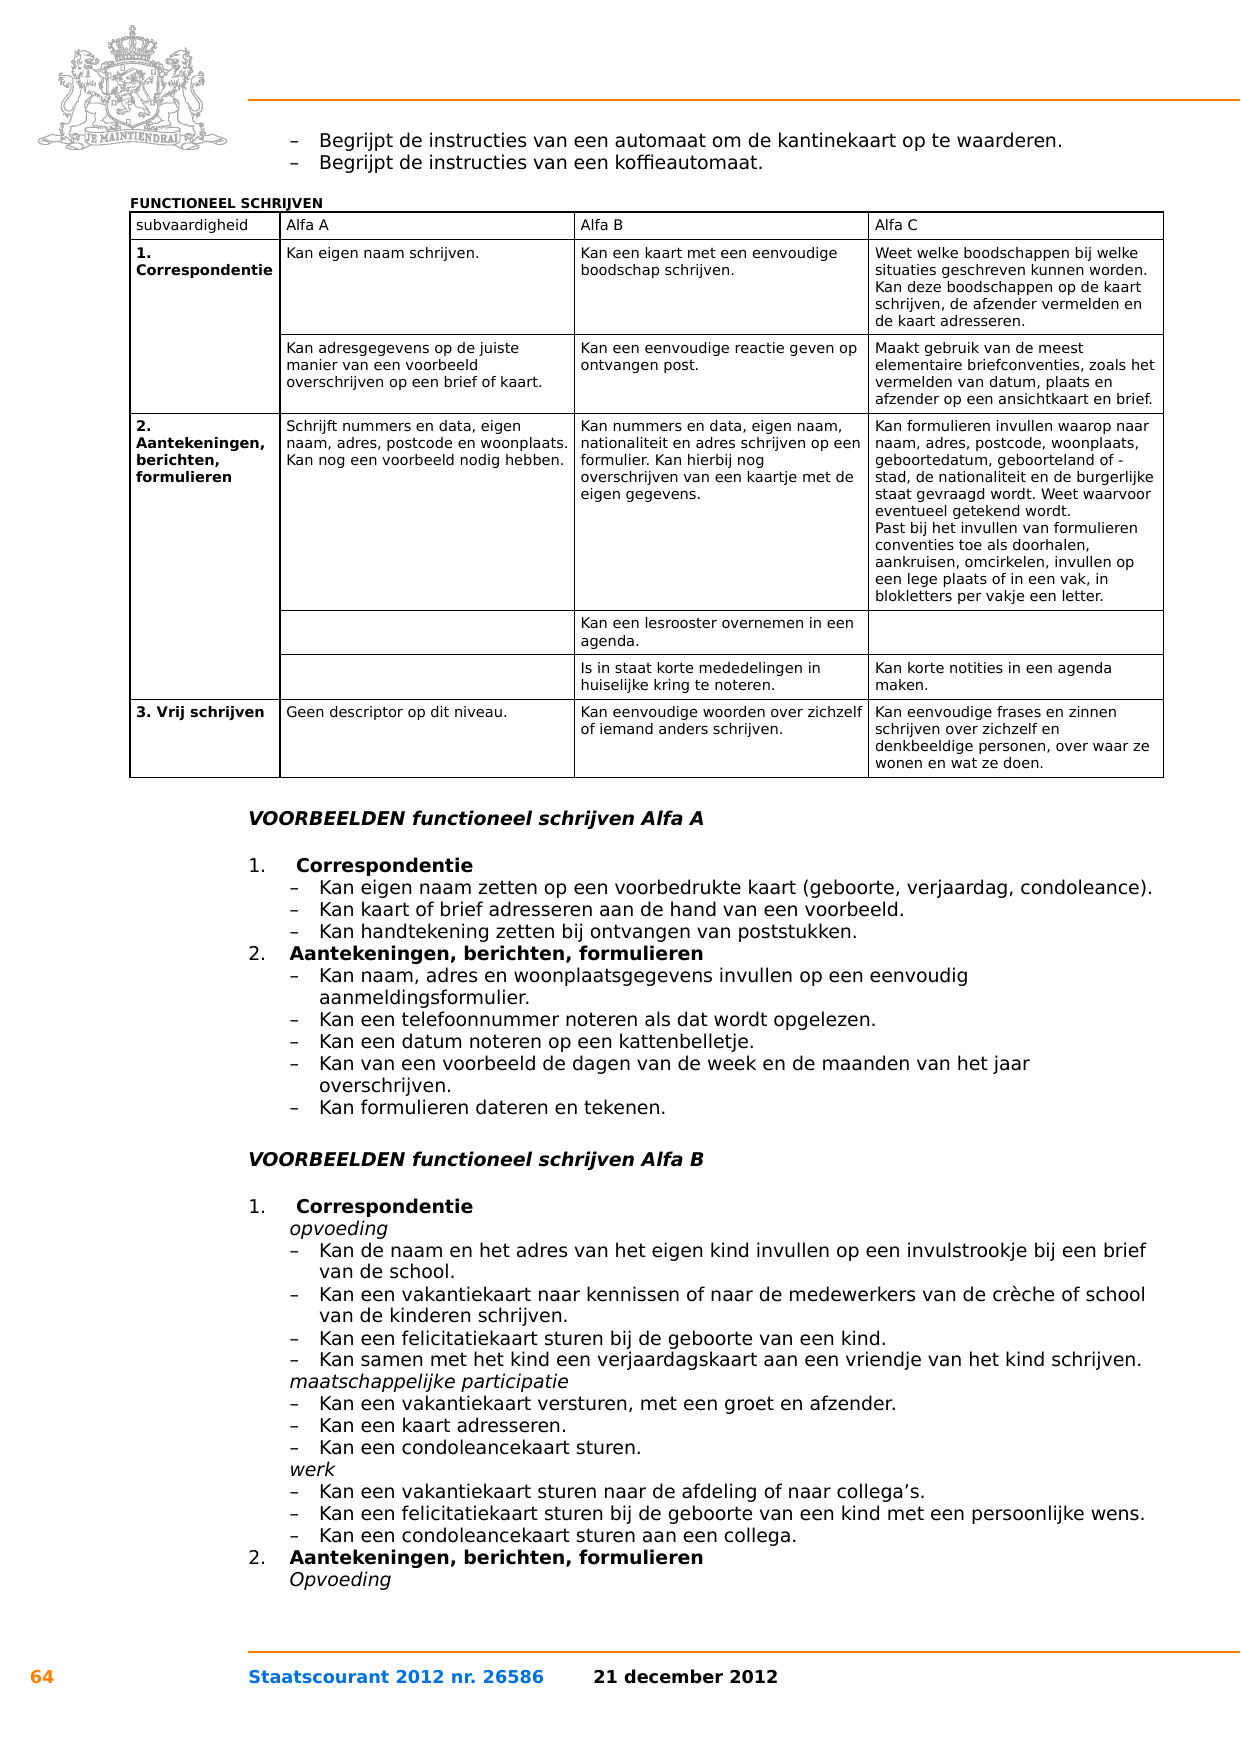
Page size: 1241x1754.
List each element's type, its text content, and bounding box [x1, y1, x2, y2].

text – Kan een telefoonnummer noteren als dat wordt opgelezen. [289, 1009, 1163, 1031]
table_cell Kan een kaart met een eenvoudige boodschap schrijven. [575, 240, 868, 334]
table_cell Kan een lesrooster overnemen in een agenda. [575, 611, 868, 654]
table_cell Kan nummers en data, eigen naam, nationaliteit en adres schrijven op een formulier. Kan hierbij nog overschrijven van een kaartje met de eigen gegevens. [575, 414, 868, 610]
table_cell Maakt gebruik van de meest elementaire briefconventies, zoals het vermelden van datum, plaats en afzender op een ansichtkaart en brief. [869, 335, 1163, 412]
text 1. Correspondentie [248, 1196, 1163, 1217]
table_cell Alfa B [575, 213, 868, 239]
text – Kan naam, adres en woonplaatsgegevens invullen op een eenvoudig aanmeldingsformulier. [289, 965, 1163, 1009]
text werk [289, 1459, 1163, 1481]
table_cell Kan eigen naam schrijven. [281, 240, 574, 334]
table_cell Kan eenvoudige woorden over zichzelf of iemand anders schrijven. [575, 700, 868, 777]
table_cell [281, 655, 574, 698]
text – Begrijpt de instructies van een automaat om de kantinekaart op te waarderen. [289, 130, 1163, 152]
table_cell Geen descriptor op dit niveau. [281, 700, 574, 777]
text – Kan een datum noteren op een kattenbelletje. [289, 1031, 1163, 1053]
table_header FUNCTIONEEL SCHRIJVEN [130, 196, 1163, 211]
text – Begrijpt de instructies van een koffieautomaat. [289, 152, 1163, 174]
text – Kan handtekening zetten bij ontvangen van poststukken. [289, 921, 1163, 943]
text – Kan eigen naam zetten op een voorbedrukte kaart (geboorte, verjaardag, condoleance). [289, 877, 1163, 899]
table_cell subvaardigheid [131, 213, 279, 239]
table_cell 2. Aantekeningen, berichten, formulieren [131, 414, 279, 698]
table_cell Kan eenvoudige frases en zinnen schrijven over zichzelf en denkbeeldige personen, over waar ze wonen en wat ze doen. [869, 700, 1163, 777]
text – Kan formulieren dateren en tekenen. [289, 1097, 1163, 1118]
text – Kan een vakantiekaart naar kennissen of naar de medewerkers van de crèche of school van de kinderen schrijven. [289, 1283, 1163, 1327]
text – Kan een vakantiekaart sturen naar de afdeling of naar collega’s. [289, 1481, 1163, 1503]
table_cell [281, 611, 574, 654]
text – Kan van een voorbeeld de dagen van de week en de maanden van het jaar overschrijven. [289, 1053, 1163, 1097]
text – Kan een condoleancekaart sturen aan een collega. [289, 1525, 1163, 1547]
text 2. Aantekeningen, berichten, formulieren [248, 943, 1163, 965]
table_cell Schrijft nummers en data, eigen naam, adres, postcode en woonplaats. Kan nog een voorbeeld nodig hebben. [281, 414, 574, 610]
table_cell Kan formulieren invullen waarop naar naam, adres, postcode, woonplaats, geboortedatum, geboorteland of -stad, de nationaliteit en de burgerlijke staat gevraagd wordt. Weet waarvoor eventueel getekend wordt. Past bij het invullen van formulieren conventies toe als doorhalen, aankruisen, omcirkelen, invullen op een lege plaats of in een vak, in blokletters per vakje een letter. [869, 414, 1163, 610]
text – Kan de naam en het adres van het eigen kind invullen op een invulstrookje bij een brief van de school. [289, 1239, 1163, 1283]
text Opvoeding [289, 1569, 1163, 1591]
table_cell Kan een eenvoudige reactie geven op ontvangen post. [575, 335, 868, 412]
subtitle VOORBEELDEN functioneel schrijven Alfa B [248, 1148, 1163, 1171]
text maatschappelijke participatie [289, 1371, 1163, 1393]
text – Kan kaart of brief adresseren aan de hand van een voorbeeld. [289, 899, 1163, 921]
text – Kan een felicitatiekaart sturen bij de geboorte van een kind. [289, 1327, 1163, 1349]
table_cell 1. Correspondentie [131, 240, 279, 412]
text opvoeding [289, 1217, 1163, 1239]
text – Kan een kaart adresseren. [289, 1415, 1163, 1437]
text 2. Aantekeningen, berichten, formulieren [248, 1547, 1163, 1569]
subtitle VOORBEELDEN functioneel schrijven Alfa A [248, 808, 1163, 830]
table_cell Weet welke boodschappen bij welke situaties geschreven kunnen worden. Kan deze boodschappen op de kaart schrijven, de afzender vermelden en de kaart adresseren. [869, 240, 1163, 334]
text – Kan een vakantiekaart versturen, met een groet en afzender. [289, 1393, 1163, 1415]
table_cell Alfa C [869, 213, 1163, 239]
table_cell Alfa A [281, 213, 574, 239]
table_cell [869, 611, 1163, 654]
text – Kan een condoleancekaart sturen. [289, 1437, 1163, 1459]
picture [38, 25, 227, 150]
table_cell Kan adresgegevens op de juiste manier van een voorbeeld overschrijven op een brief of kaart. [281, 335, 574, 412]
table_cell 3. Vrij schrijven [131, 700, 279, 777]
table_cell Kan korte notities in een agenda maken. [869, 655, 1163, 698]
text – Kan een felicitatiekaart sturen bij de geboorte van een kind met een persoonlijke wens. [289, 1503, 1163, 1525]
text – Kan samen met het kind een verjaardagskaart aan een vriendje van het kind schrijven. [289, 1349, 1163, 1371]
table_cell Is in staat korte mededelingen in huiselijke kring te noteren. [575, 655, 868, 698]
text 1. Correspondentie [248, 855, 1163, 877]
